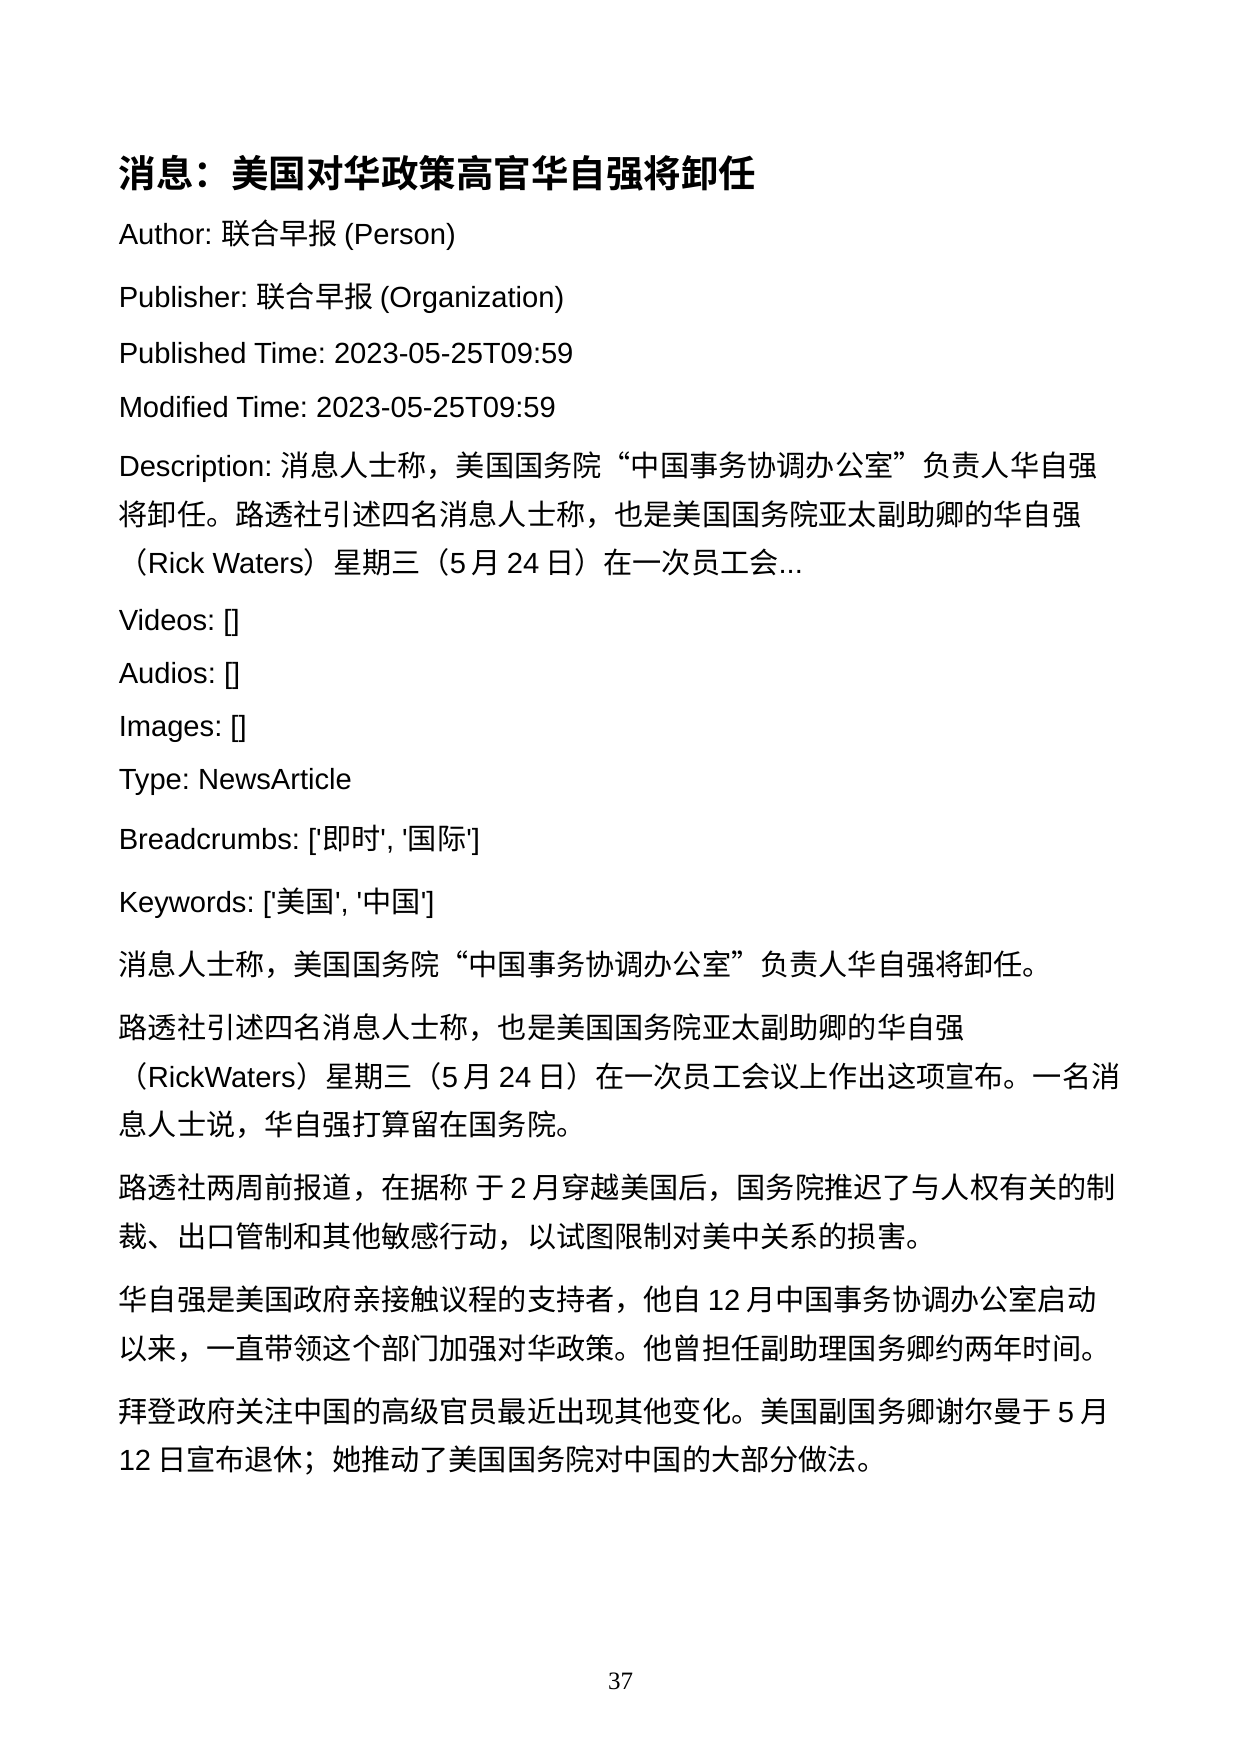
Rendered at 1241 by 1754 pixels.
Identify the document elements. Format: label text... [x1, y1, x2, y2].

text Type: NewsArticle [118, 762, 1122, 796]
text Keywords: ['美国', '中国'] [118, 879, 1122, 921]
text 华自强是美国政府亲接触议程的支持者，他自12月中国事务协调办公室启动以来，一直带领这个部门加强对华政策。他曾担任副助理国务卿约两年时间。 [118, 1277, 1122, 1368]
text 拜登政府关注中国的高级官员最近出现其他变化。美国副国务卿谢尔曼于5月12日宣布退休；她推动了美国国务院对中国的大部分做法。 [118, 1388, 1122, 1479]
text 路透社引述四名消息人士称，也是美国国务院亚太副助卿的华自强（RickWaters）星期三（5月24日）在一次员工会议上作出这项宣布。一名消息人士说，华自强打算留在国务院。 [118, 1005, 1122, 1144]
text Breadcrumbs: ['即时', '国际'] [118, 816, 1122, 858]
text Modified Time: 2023-05-25T09:59 [118, 390, 1122, 423]
text Description: 消息人士称，美国国务院“中国事务协调办公室”负责人华自强将卸任。路透社引述四名消息人士称，也是美国国务院亚太副助卿的华自强（Rick Waters）星期三（5月24日）在一次员工会... [118, 443, 1122, 582]
subtitle 消息：美国对华政策高官华自强将卸任 [118, 143, 1122, 198]
text Videos: [] [118, 603, 1122, 637]
text Author: 联合早报 (Person) [118, 210, 1122, 253]
text 路透社两周前报道，在据称 于2月穿越美国后，国务院推迟了与人权有关的制裁、出口管制和其他敏感行动，以试图限制对美中关系的损害。 [118, 1165, 1122, 1256]
text 消息人士称，美国国务院“中国事务协调办公室”负责人华自强将卸任。 [118, 942, 1122, 984]
text Published Time: 2023-05-25T09:59 [118, 337, 1122, 370]
text Images: [] [118, 709, 1122, 743]
text Publisher: 联合早报 (Organization) [118, 273, 1122, 316]
text Audios: [] [118, 656, 1122, 690]
